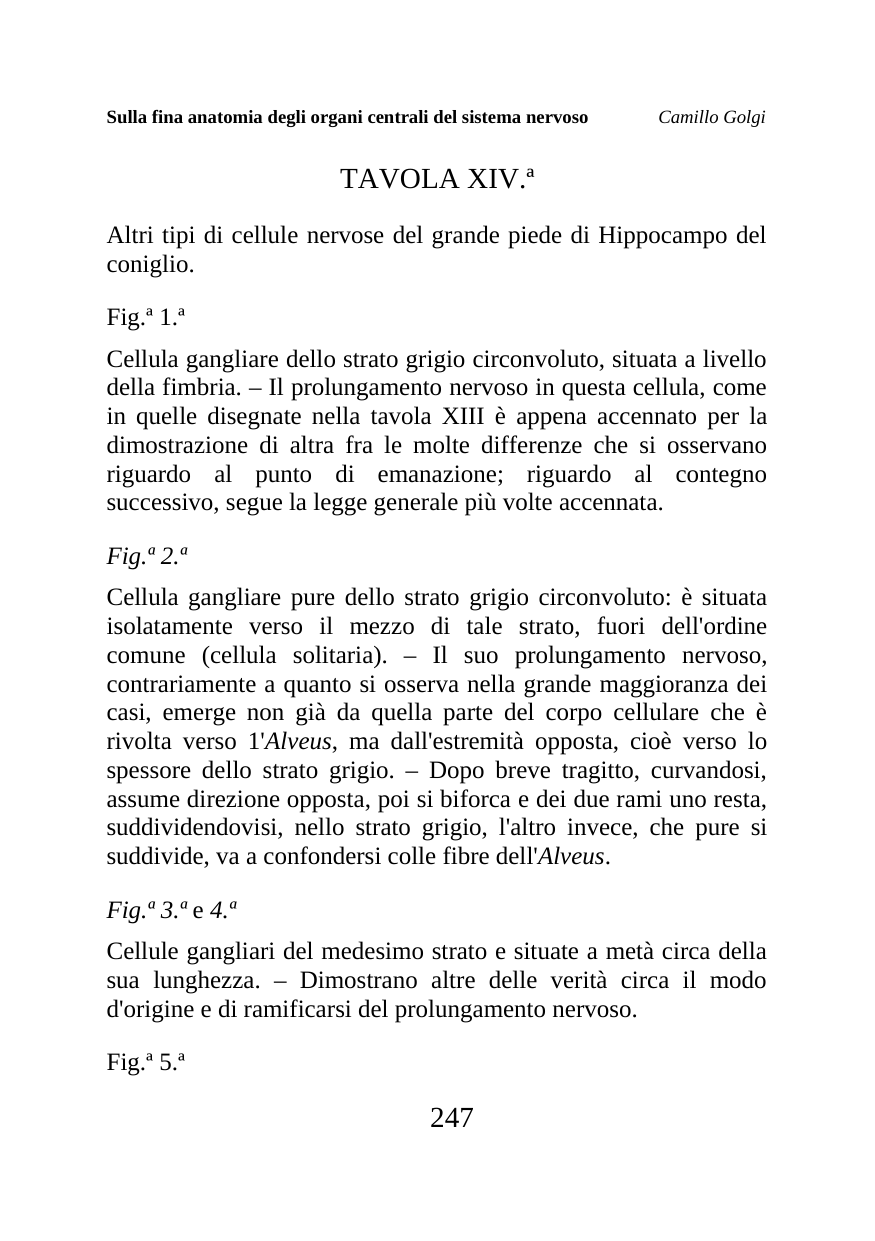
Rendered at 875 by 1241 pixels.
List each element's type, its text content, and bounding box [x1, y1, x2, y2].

text Fig.ª 5.ª [106, 1047, 768, 1076]
text TAVOLA XIV.ª [106, 161, 768, 195]
text Fig.ª 2.ª [106, 541, 768, 570]
text Fig.ª 1.ª [106, 302, 768, 331]
text Altri tipi di cellule nervose del grande piede di Hippocampo del coniglio. [106, 220, 768, 277]
text Cellula gangliare pure dello strato grigio circonvoluto: è situata isolatamente verso il mezzo di tale strato, fuori dell'ordine comune (cellula solitaria). – Il suo prolungamento nervoso, contrariamente a quanto si osserva nella grande maggioranza dei casi, emerge non già da quella parte del corpo cellulare che è rivolta verso 1'Alveus, ma dall'estremità opposta, cioè verso lo spessore dello strato grigio. – Dopo breve tragitto, curvandosi, assume direzione opposta, poi si biforca e dei due rami uno resta, suddividendovisi, nello strato grigio, l'altro invece, che pure si suddivide, va a confondersi colle fibre dell'Alveus. [106, 582, 768, 870]
text Cellula gangliare dello strato grigio circonvoluto, situata a livello della fimbria. – Il prolungamento nervoso in questa cellula, come in quelle disegnate nella tavola XIII è appena accennato per la dimostrazione di altra fra le molte differenze che si osservano riguardo al punto di emanazione; riguardo al contegno successivo, segue la legge generale più volte accennata. [106, 344, 768, 516]
text Fig.ª 3.ª e 4.ª [106, 895, 768, 924]
text Cellule gangliari del medesimo strato e situate a metà circa della sua lunghezza. – Dimostrano altre delle verità circa il modo d'origine e di ramificarsi del prolungamento nervoso. [106, 936, 768, 1022]
